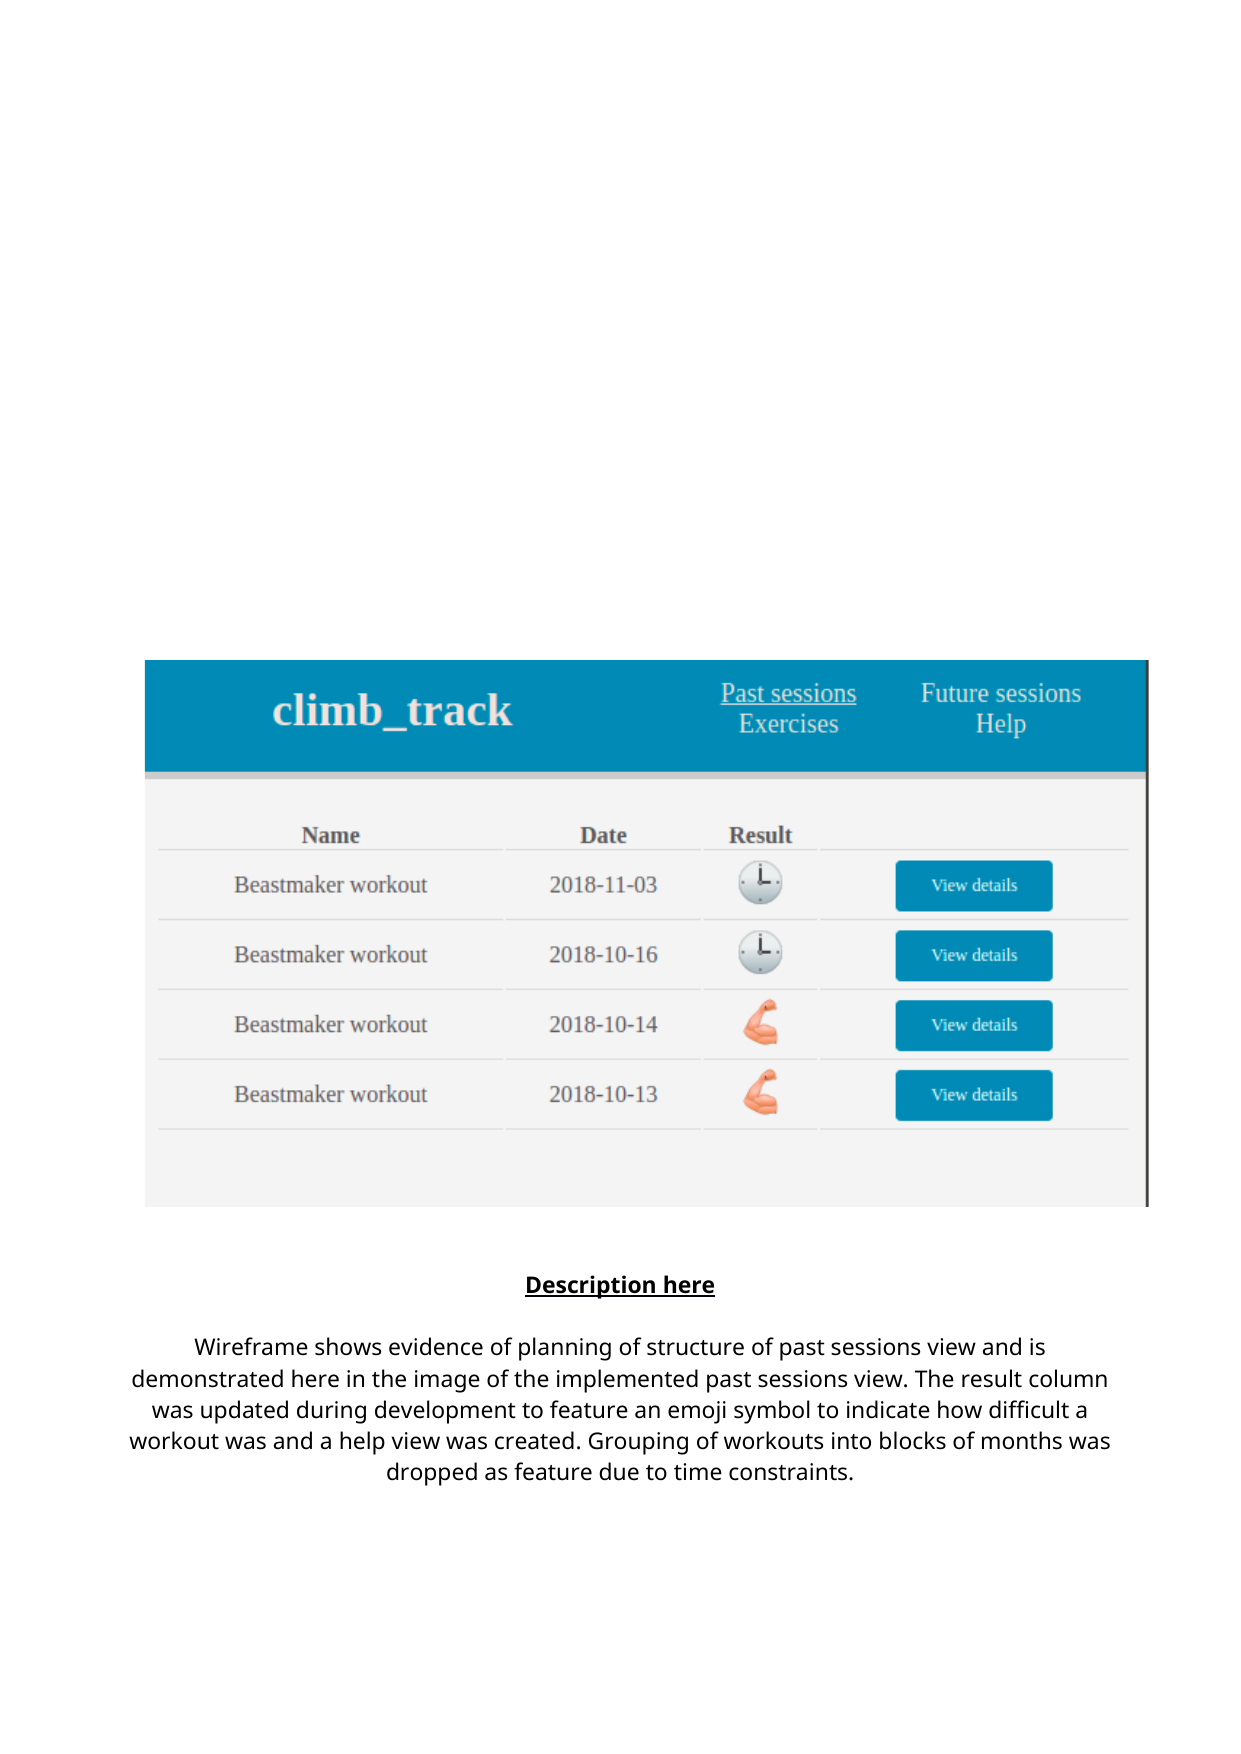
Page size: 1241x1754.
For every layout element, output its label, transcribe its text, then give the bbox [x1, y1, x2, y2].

picture [979, 689, 988, 702]
picture [995, 720, 1003, 732]
picture [1002, 714, 1012, 732]
picture [723, 683, 856, 705]
picture [309, 694, 316, 700]
picture [971, 689, 977, 702]
picture [360, 694, 382, 725]
picture [757, 720, 766, 732]
picture [489, 694, 512, 725]
picture [769, 720, 776, 732]
picture [950, 687, 955, 702]
picture [789, 720, 797, 732]
picture [808, 721, 826, 732]
picture [775, 720, 788, 732]
picture [468, 704, 485, 725]
picture [978, 714, 982, 732]
picture [997, 689, 1004, 701]
picture [444, 704, 466, 725]
picture [144, 660, 1149, 1207]
picture [383, 727, 407, 731]
text Wireframe shows evidence of planning of structure of past sessions view and is demonstrated here in the image of the implemented past sessions view. The result column was updated during development to feature an emoji symbol to indicate how difficult a workout was and a help view was created. Grouping of workouts into blocks of months was dropped as feature due to time constraints. [118, 1331, 1122, 1488]
picture [424, 704, 442, 725]
picture [1060, 689, 1080, 702]
picture [937, 689, 947, 702]
picture [1049, 689, 1057, 702]
picture [294, 694, 357, 725]
picture [923, 683, 935, 702]
picture [1015, 720, 1026, 738]
picture [1007, 689, 1026, 702]
picture [408, 699, 422, 725]
picture [1029, 689, 1036, 701]
picture [274, 704, 292, 725]
text Description here [118, 1269, 1122, 1300]
picture [988, 714, 993, 732]
picture [957, 689, 967, 702]
picture [741, 714, 753, 732]
picture [825, 720, 834, 726]
picture [830, 726, 838, 732]
